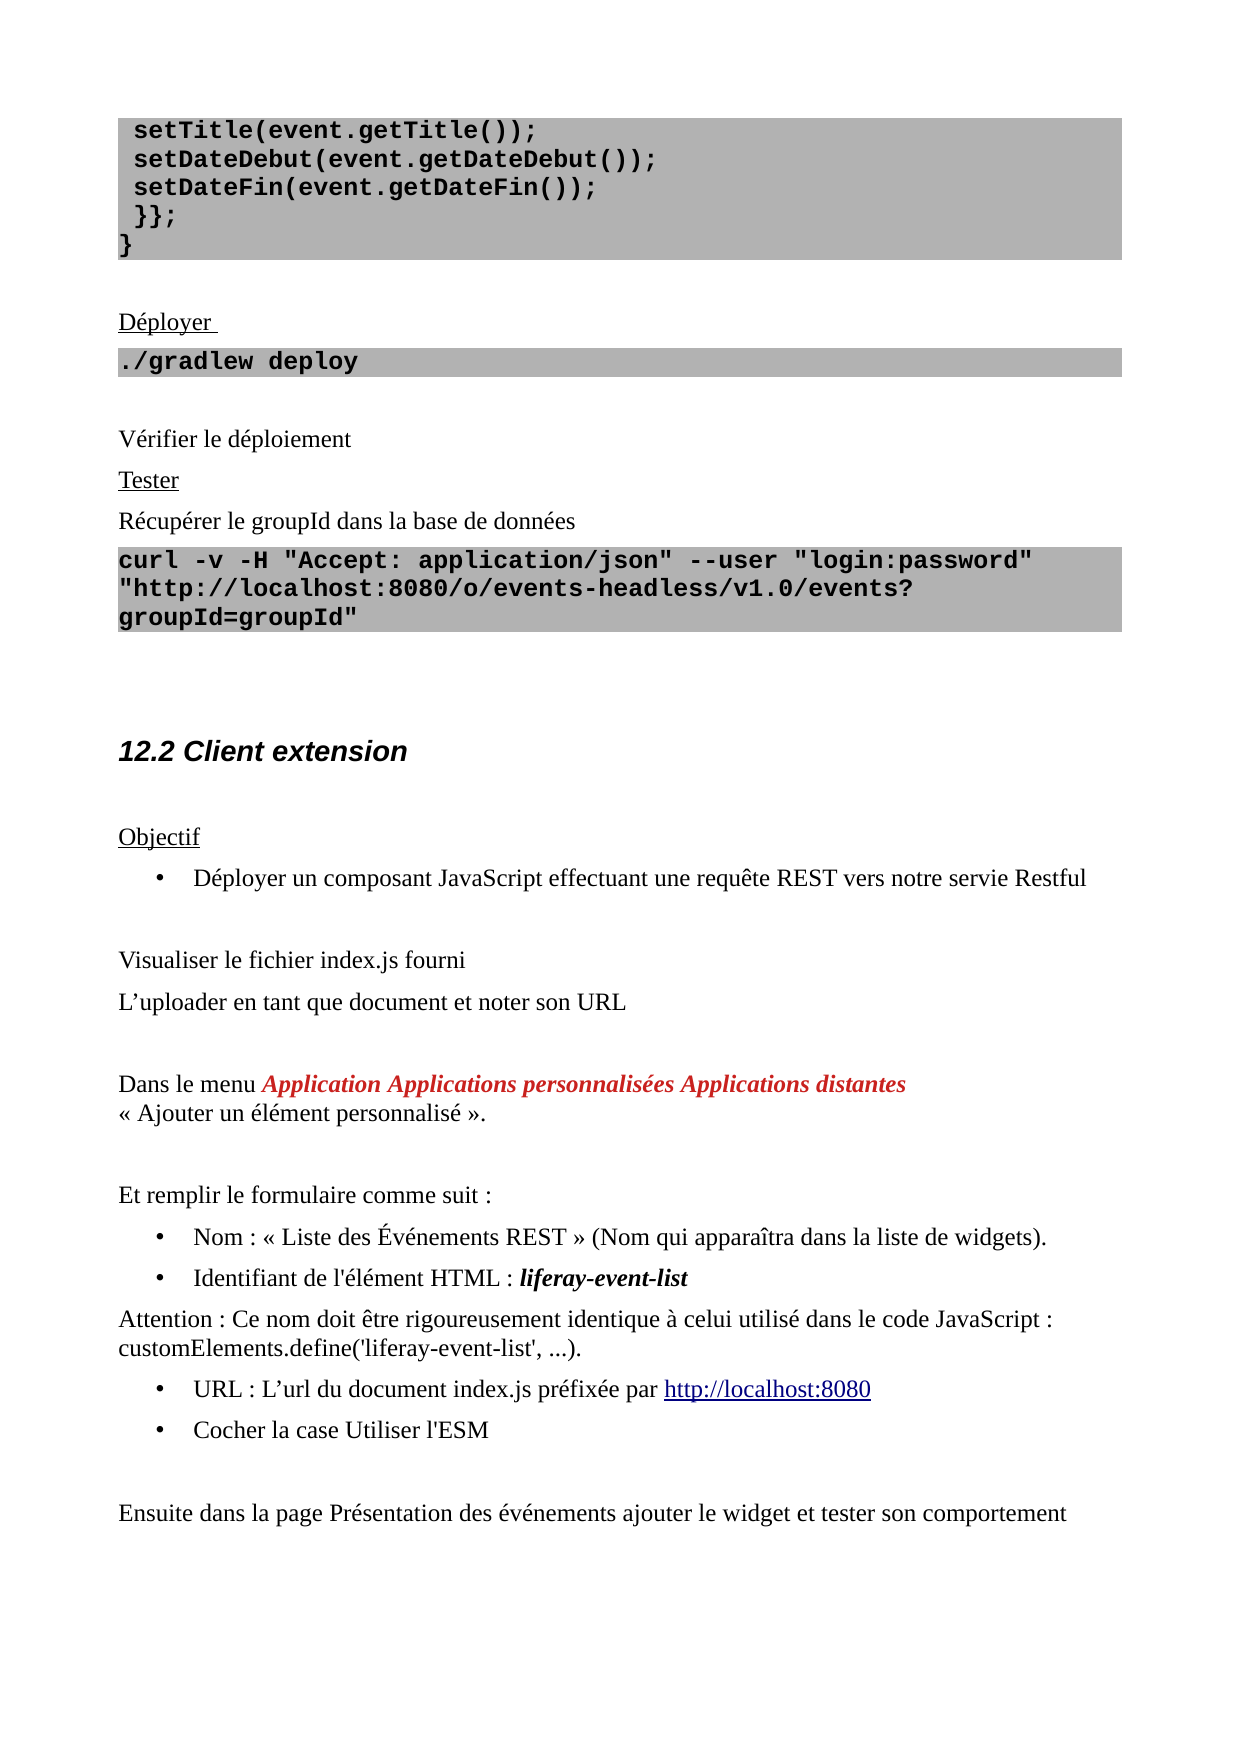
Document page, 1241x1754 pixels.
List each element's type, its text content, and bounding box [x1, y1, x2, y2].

text setTitle(event.getTitle()); setDateDebut(event.getDateDebut()); setDateFin(event.getDateFin()); }}; } [118, 118, 1122, 260]
list Identifiant de l'élément HTML : liferay-event-list [156, 1263, 1122, 1292]
text Tester [118, 465, 1122, 494]
list Nom : « Liste des Événements REST » (Nom qui apparaîtra dans la liste de widgets). [156, 1222, 1122, 1251]
list Déployer un composant JavaScript effectuant une requête REST vers notre servie Restful [156, 863, 1122, 892]
text L’uploader en tant que document et noter son URL [118, 987, 1122, 1016]
list URL : L’url du document index.js préfixée par http://localhost:8080 [156, 1374, 1122, 1403]
list Cocher la case Utiliser l'ESM [156, 1416, 1122, 1444]
text Et remplir le formulaire comme suit : [118, 1181, 1122, 1209]
subtitle 12.2 Client extension [118, 734, 1122, 768]
text Déployer [118, 307, 1122, 336]
text Vérifier le déploiement [118, 424, 1122, 452]
text curl -v -H "Accept: application/json" --user "login:password" "http://localhost:8080/o/events-headless/v1.0/events?groupId=groupId" [118, 547, 1122, 632]
text Objectif [118, 822, 1122, 851]
text Récupérer le groupId dans la base de données [118, 506, 1122, 535]
text ./gradlew deploy [118, 348, 1122, 377]
text Ensuite dans la page Présentation des événements ajouter le widget et tester son comportement [118, 1498, 1122, 1527]
text Dans le menu Application Applications personnalisées Applications distantes « Ajouter un élément personnalisé ». [118, 1069, 1122, 1127]
text Visualiser le fichier index.js fourni [118, 946, 1122, 974]
text Attention : Ce nom doit être rigoureusement identique à celui utilisé dans le code JavaScript : customElements.define('liferay-event-list', ...). [118, 1304, 1122, 1362]
